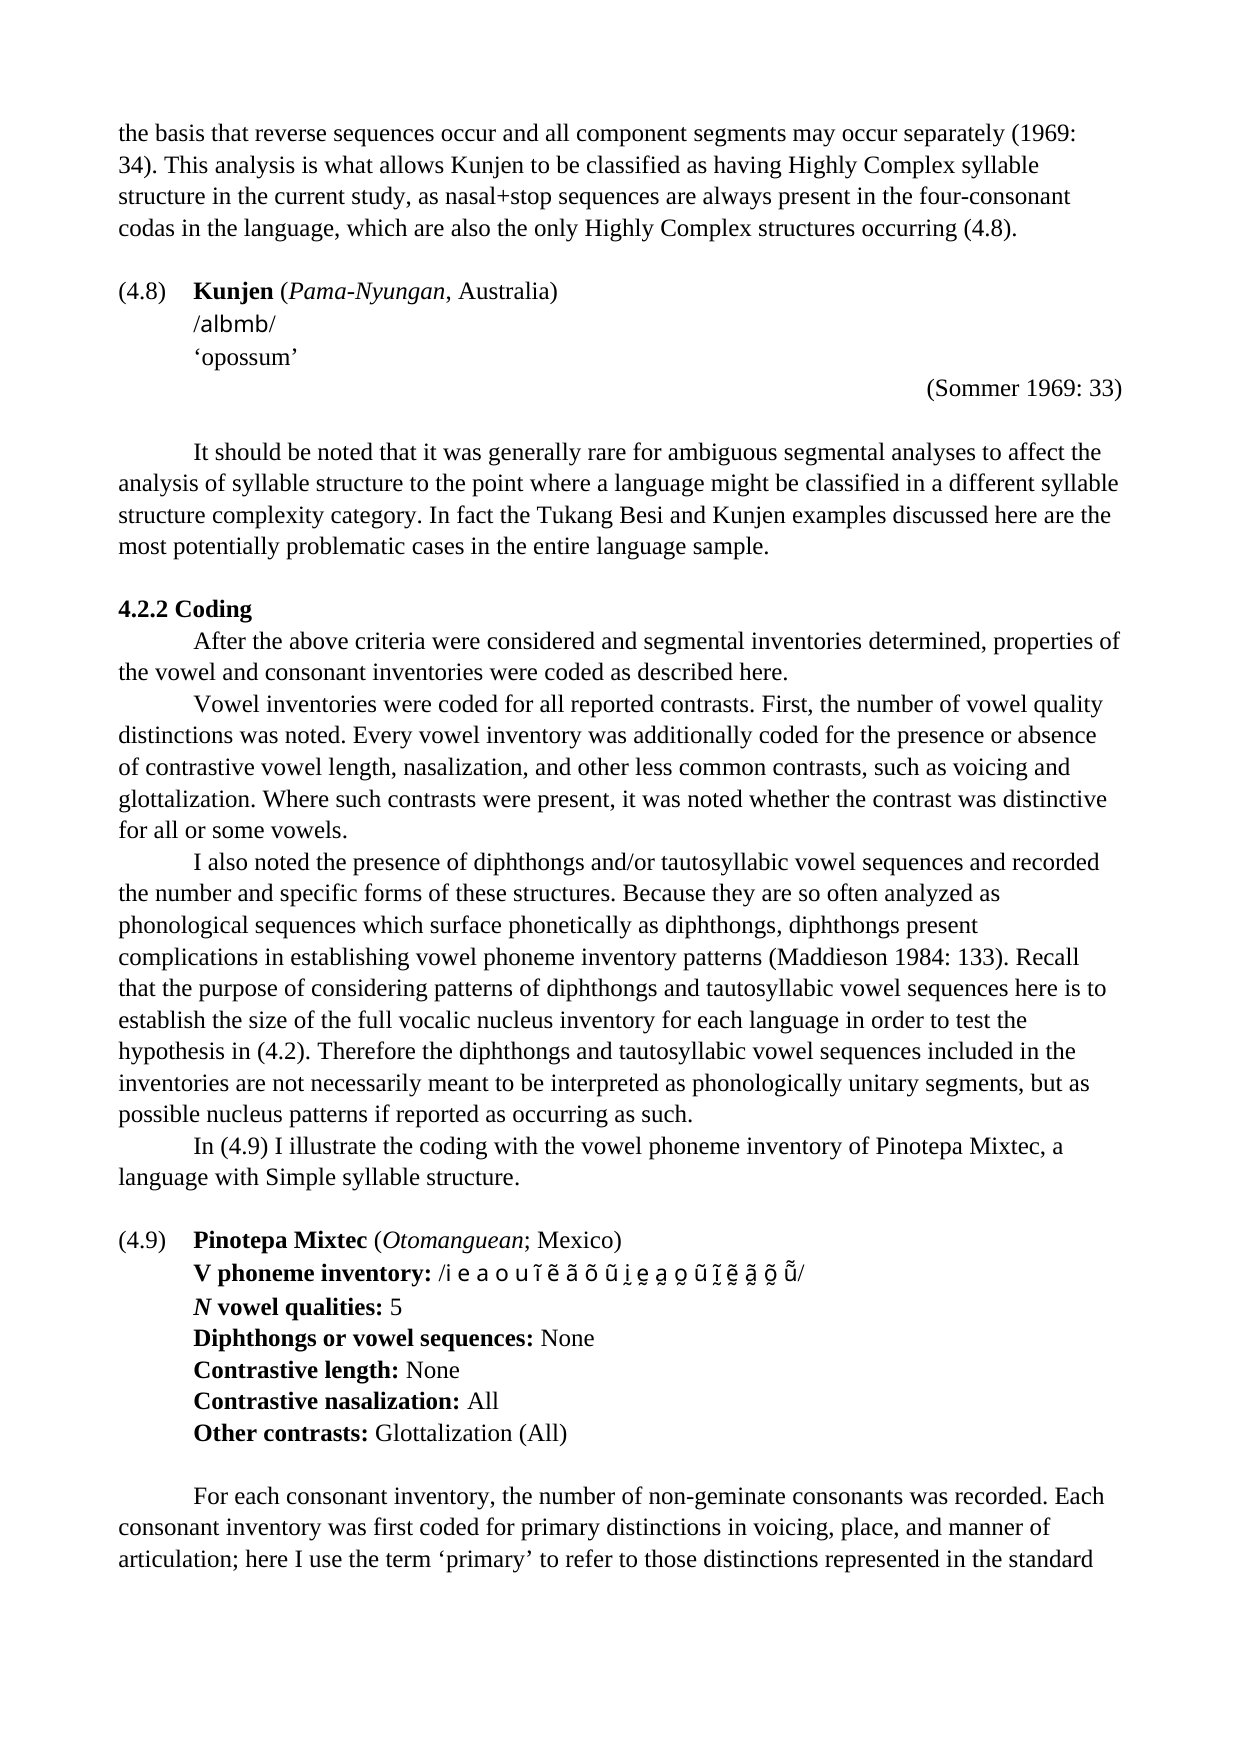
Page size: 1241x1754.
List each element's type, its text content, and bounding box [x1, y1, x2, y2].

text V phoneme inventory: /i e a o u ĩ ẽ ã õ ũ ḭ ḛ a̰ o̰ ṵ ḭ̃ ḛ̃ ã̰ õ̰ ṵ̃/ [193, 1257, 1122, 1288]
text In (4.9) I illustrate the coding with the vowel phoneme inventory of Pinotepa Mixtec, a language with Simple syllable structure. [118, 1131, 1122, 1191]
subtitle 4.2.2 Coding [118, 594, 1122, 623]
text (Sommer 1969: 33) [118, 373, 1122, 402]
text Other contrasts: Glottalization (All) [193, 1418, 1122, 1447]
text Contrastive length: None [193, 1355, 1122, 1383]
text After the above criteria were considered and segmental inventories determined, properties of the vowel and consonant inventories were coded as described here. [118, 626, 1122, 686]
text For each consonant inventory, the number of non-geminate consonants was recorded. Each consonant inventory was first coded for primary distinctions in voicing, place, and manner of articulation; here I use the term ‘primary’ to refer to those distinctions represented in the standard [118, 1481, 1122, 1573]
text N vowel qualities: 5 [193, 1292, 1122, 1320]
text Contrastive nasalization: All [193, 1386, 1122, 1415]
text It should be noted that it was generally rare for ambiguous segmental analyses to affect the analysis of syllable structure to the point where a language might be classified in a different syllable structure complexity category. In fact the Tukang Besi and Kunjen examples discussed here are the most potentially problematic cases in the entire language sample. [118, 437, 1122, 560]
text Vowel inventories were coded for all reported contrasts. First, the number of vowel quality distinctions was noted. Every vowel inventory was additionally coded for the presence or absence of contrastive vowel length, nasalization, and other less common contrasts, such as voicing and glottalization. Where such contrasts were present, it was noted whether the contrast was distinctive for all or some vowels. [118, 689, 1122, 844]
text (4.8) Kunjen (Pama-Nyungan, Australia) [118, 276, 1122, 305]
text the basis that reverse sequences occur and all component segments may occur separately (1969: 34). This analysis is what allows Kunjen to be classified as having Highly Complex syllable structure in the current study, as nasal+stop sequences are always present in the four-consonant codas in the language, which are also the only Highly Complex structures occurring (4.8). [118, 118, 1122, 242]
text /albmb/ [193, 307, 1122, 339]
text (4.9) Pinotepa Mixtec (Otomanguean; Mexico) [118, 1226, 1122, 1254]
text ‘opossum’ [193, 342, 1122, 371]
text Diphthongs or vowel sequences: None [193, 1323, 1122, 1352]
text I also noted the presence of diphthongs and/or tautosyllabic vowel sequences and recorded the number and specific forms of these structures. Because they are so often analyzed as phonological sequences which surface phonetically as diphthongs, diphthongs present complications in establishing vowel phoneme inventory patterns (Maddieson 1984: 133). Recall that the purpose of considering patterns of diphthongs and tautosyllabic vowel sequences here is to establish the size of the full vocalic nucleus inventory for each language in order to test the hypothesis in (4.2). Therefore the diphthongs and tautosyllabic vowel sequences included in the inventories are not necessarily meant to be interpreted as phonologically unitary segments, but as possible nucleus patterns if reported as occurring as such. [118, 847, 1122, 1128]
